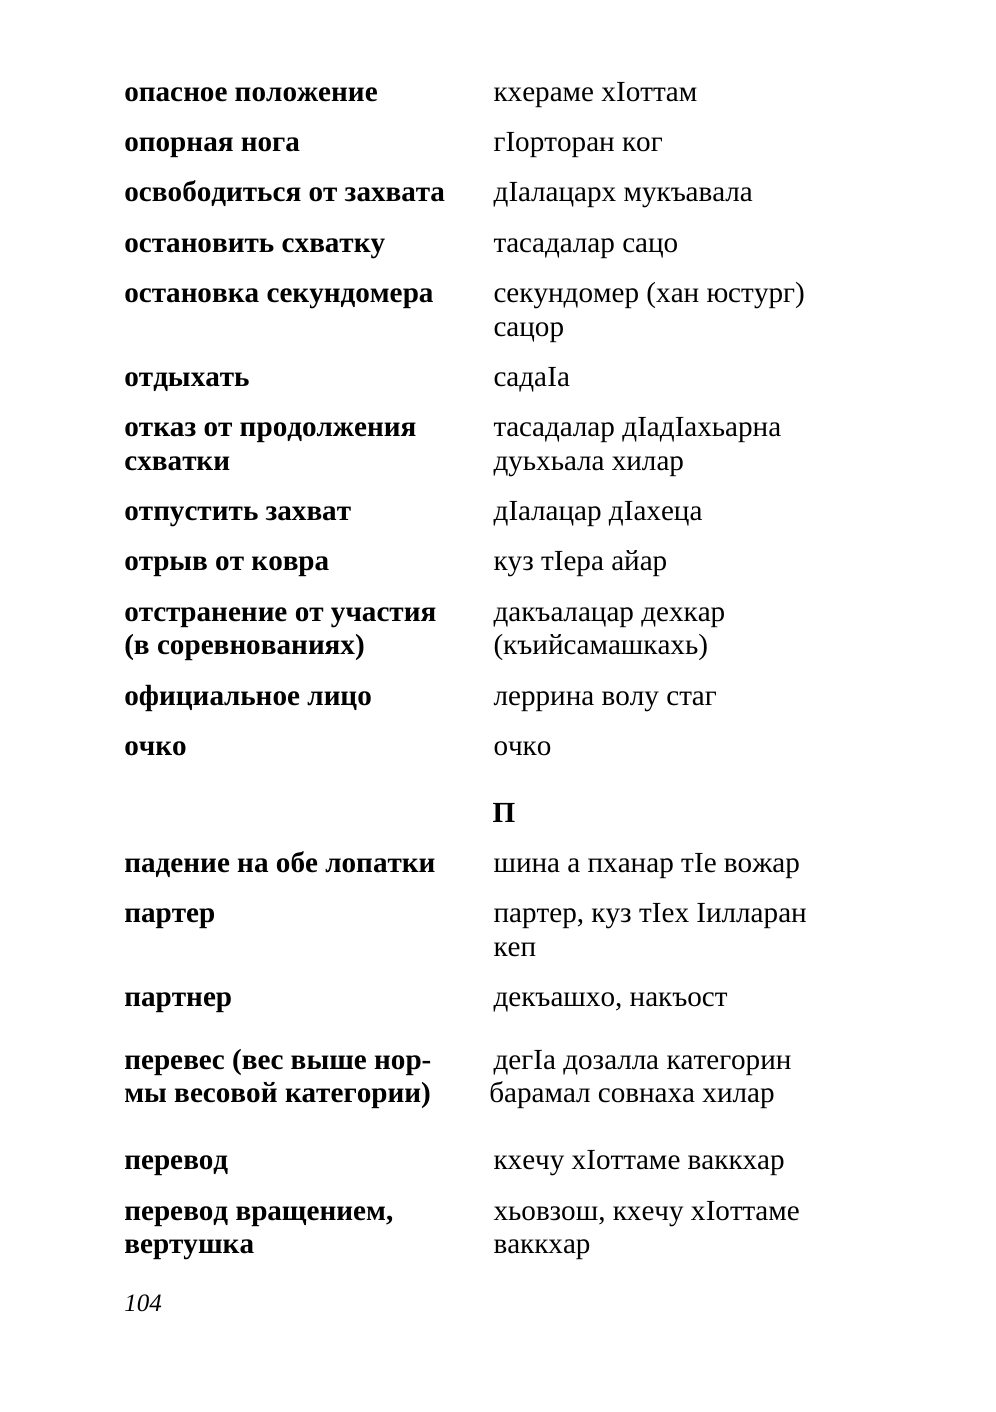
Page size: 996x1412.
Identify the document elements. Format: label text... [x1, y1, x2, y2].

text отдыхать садаIа [124, 359, 883, 392]
text партнер декъашхо, накъост [124, 979, 883, 1013]
text перевес (вес выше нор- дегIа дозалла категорин [124, 1042, 883, 1075]
text отказ от продолжения тасадалар дIадIахьарна [124, 409, 883, 443]
text отпустить захват дIалацар дIахеца [124, 493, 883, 527]
text П [124, 795, 883, 828]
text официальное лицо леррина волу стаг [124, 678, 883, 711]
text опорная нога гIорторан ког [124, 124, 883, 158]
text опасное положение кхераме хIоттам [124, 74, 883, 107]
text отстранение от участия дакъалацар дехкар [124, 594, 883, 627]
text перевод кхечу хIоттаме ваккхар [124, 1142, 883, 1176]
text отрыв от ковра куз тIера айар [124, 543, 883, 577]
text перевод вращением, хьовзош, кхечу хIоттаме [124, 1193, 883, 1226]
text схватки дуьхьала хилар [124, 443, 883, 476]
text мы весовой категории) барамал совнаха хилар [124, 1075, 883, 1109]
text очко очко [124, 728, 883, 761]
text сацор [419, 309, 883, 342]
text остановить схватку тасадалар сацо [124, 225, 883, 258]
text падение на обе лопатки шина а пханар тIе вожар [124, 845, 883, 879]
text (в соревнованиях) (къийсамашкахь) [124, 627, 883, 661]
text вертушка ваккхар [124, 1226, 883, 1260]
text освободиться от захвата дIалацарх мукъавала [124, 174, 883, 208]
text кеп [124, 929, 883, 963]
text остановка секундомера секундомер (хан юстург) [124, 275, 883, 309]
text партер партер, куз тIех Iилларан [124, 896, 883, 929]
